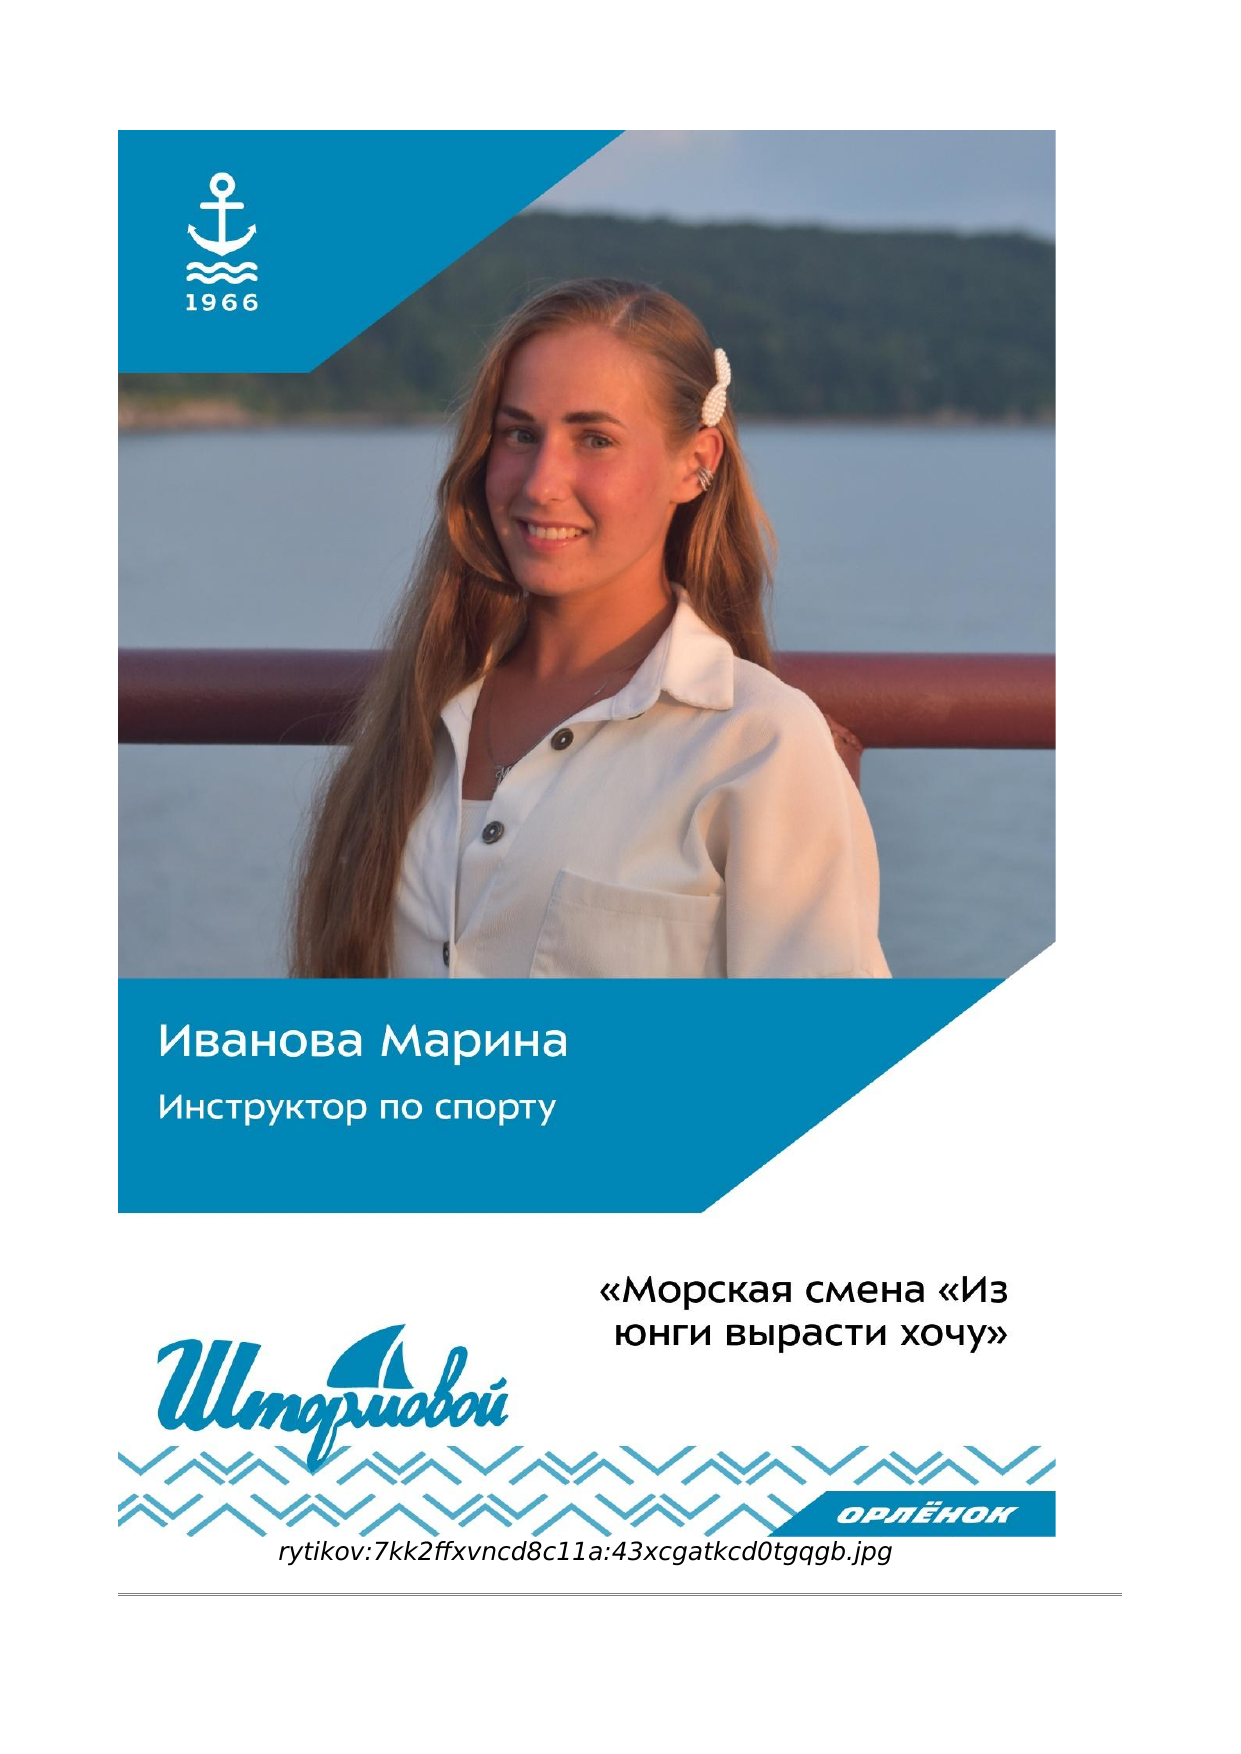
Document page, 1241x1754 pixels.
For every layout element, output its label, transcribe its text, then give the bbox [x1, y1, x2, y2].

picture [913, 1501, 1018, 1524]
picture [280, 1029, 307, 1058]
picture [544, 1029, 568, 1057]
picture [187, 172, 256, 256]
picture [187, 294, 196, 311]
picture [402, 1099, 422, 1120]
picture [118, 130, 1056, 1537]
picture [266, 1098, 343, 1125]
picture [187, 260, 258, 284]
text rytikov:7kk2ffxvncd8c11a:43xcgatkcd0tgqgb.jpg [118, 1537, 1056, 1566]
picture [837, 1506, 917, 1525]
picture [346, 1098, 367, 1127]
picture [202, 294, 216, 311]
picture [186, 1099, 204, 1118]
picture [382, 1024, 421, 1056]
picture [539, 1100, 556, 1127]
picture [453, 1099, 472, 1118]
picture [243, 293, 258, 311]
picture [312, 1029, 362, 1057]
picture [222, 293, 237, 311]
picture [161, 1023, 190, 1056]
picture [453, 1029, 481, 1066]
picture [515, 1031, 539, 1056]
picture [475, 1099, 496, 1120]
picture [381, 1099, 399, 1118]
picture [207, 1098, 265, 1126]
picture [196, 1030, 218, 1057]
picture [499, 1098, 536, 1126]
picture [160, 1094, 182, 1118]
picture [435, 1099, 451, 1120]
picture [485, 1031, 509, 1056]
picture [425, 1029, 448, 1057]
picture [251, 1031, 275, 1056]
picture [221, 1029, 246, 1058]
